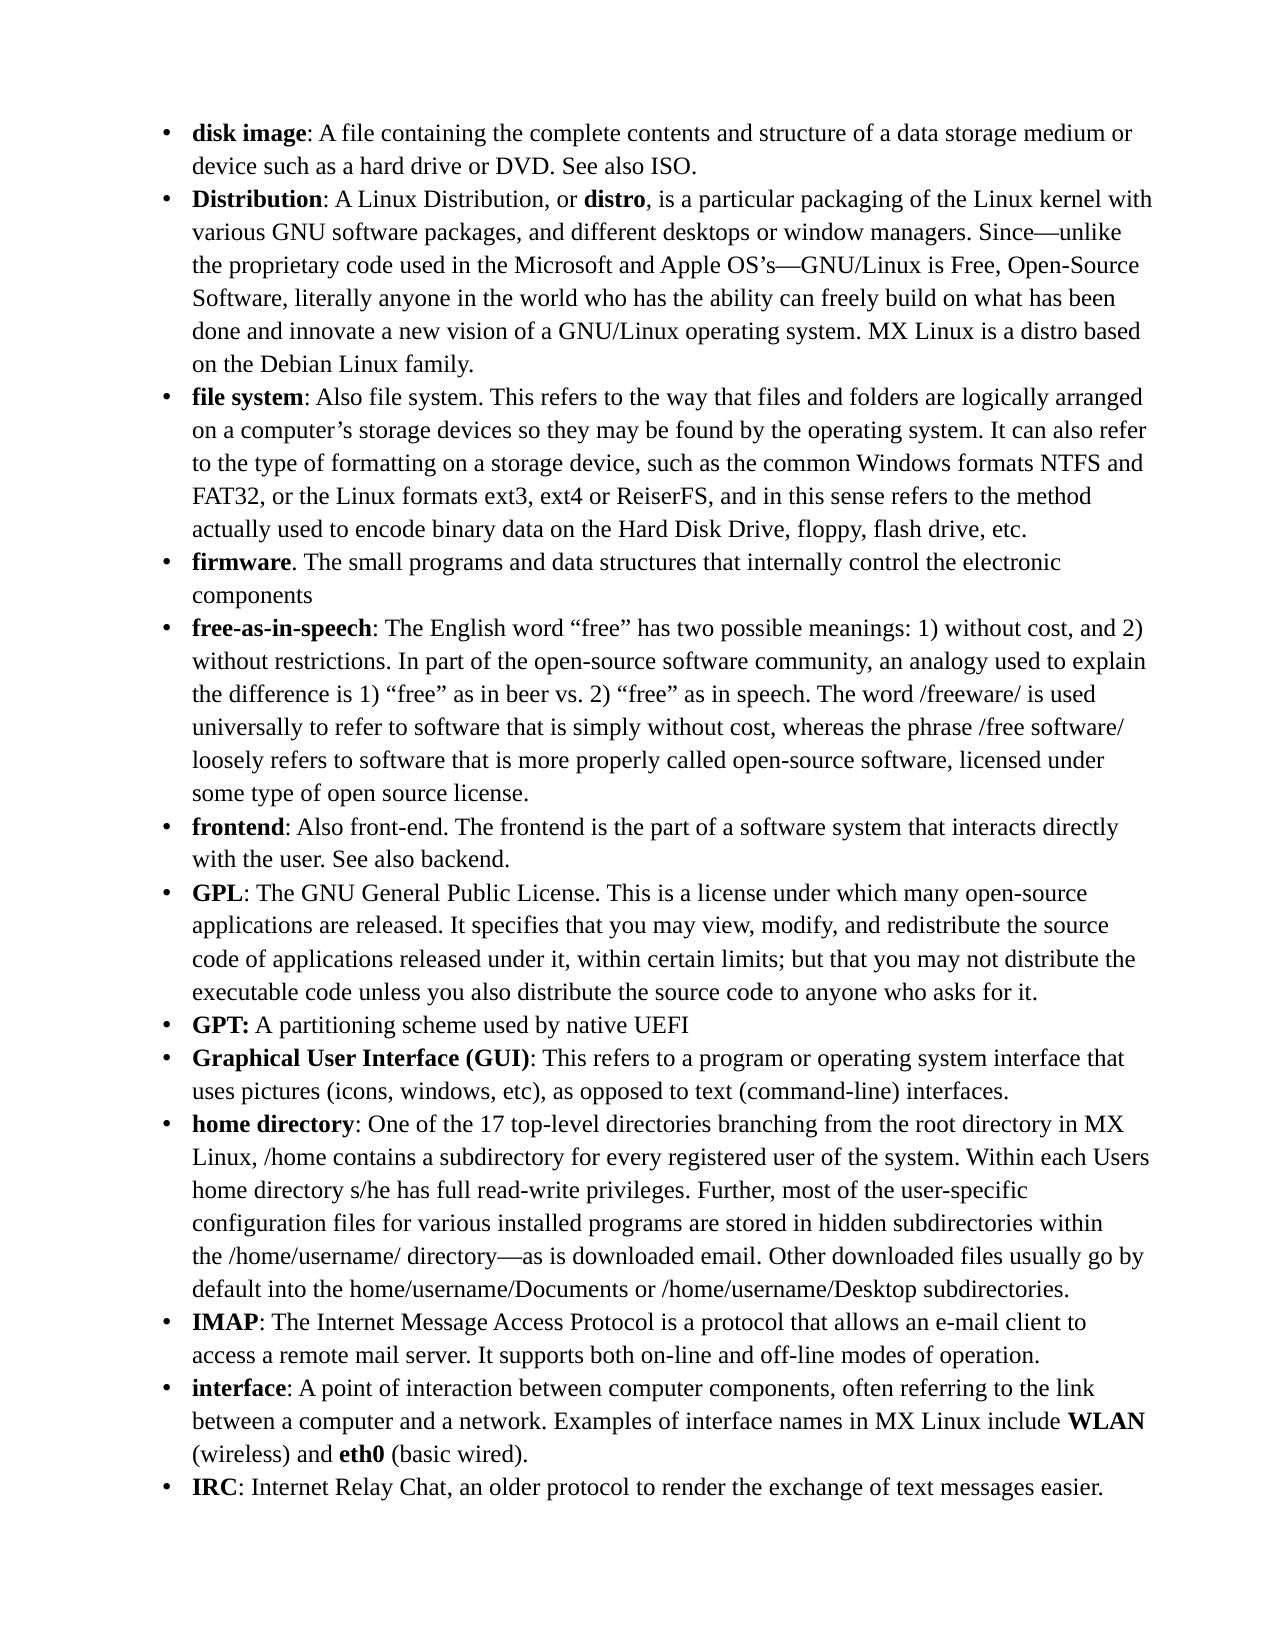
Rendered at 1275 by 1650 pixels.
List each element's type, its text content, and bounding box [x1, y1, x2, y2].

list Distribution: A Linux Distribution, or distro, is a particular packaging of the Linux kernel with various GNU software packages, and different desktops or window managers. Since—unlike the proprietary code used in the Microsoft and Apple OS’s—GNU/Linux is Free, Open-Source Software, literally anyone in the world who has the ability can freely build on what has been done and innovate a new vision of a GNU/Linux operating system. MX Linux is a distro based on the Debian Linux family. [162, 184, 1157, 378]
list IRC: Internet Relay Chat, an older protocol to render the exchange of text messages easier. [162, 1472, 1157, 1501]
list GPL: The GNU General Public License. This is a license under which many open-source applications are released. It specifies that you may view, modify, and redistribute the source code of applications released under it, within certain limits; but that you may not distribute the executable code unless you also distribute the source code to anyone who asks for it. [162, 878, 1157, 1005]
list free-as-in-speech: The English word “free” has two possible meanings: 1) without cost, and 2) without restrictions. In part of the open-source software community, an analogy used to explain the difference is 1) “free” as in beer vs. 2) “free” as in speech. The word /freeware/ is used universally to refer to software that is simply without cost, whereas the phrase /free software/ loosely refers to software that is more properly called open-source software, licensed under some type of open source license. [162, 613, 1157, 807]
list file system: Also file system. This refers to the way that files and folders are logically arranged on a computer’s storage devices so they may be found by the operating system. It can also refer to the type of formatting on a storage device, such as the common Windows formats NTFS and FAT32, or the Linux formats ext3, ext4 or ReiserFS, and in this sense refers to the method actually used to encode binary data on the Hard Disk Drive, floppy, flash drive, etc. [162, 382, 1157, 543]
list home directory: One of the 17 top-level directories branching from the root directory in MX Linux, /home contains a subdirectory for every registered user of the system. Within each Users home directory s/he has full read-write privileges. Further, most of the user-specific configuration files for various installed programs are stored in hidden subdirectories within the /home/username/ directory—as is downloaded email. Other downloaded files usually go by default into the home/username/Documents or /home/username/Desktop subdirectories. [162, 1109, 1157, 1303]
list firmware. The small programs and data structures that internally control the electronic components [162, 547, 1157, 609]
list frontend: Also front-end. The frontend is the part of a software system that interacts directly with the user. See also backend. [162, 812, 1157, 873]
list Graphical User Interface (GUI): This refers to a program or operating system interface that uses pictures (icons, windows, etc), as opposed to text (command-line) interfaces. [162, 1043, 1157, 1104]
list GPT: A partitioning scheme used by native UEFI [162, 1010, 1157, 1038]
list disk image: A file containing the complete contents and structure of a data storage medium or device such as a hard drive or DVD. See also ISO. [162, 118, 1157, 180]
list interface: A point of interaction between computer components, often referring to the link between a computer and a network. Examples of interface names in MX Linux include WLAN (wireless) and eth0 (basic wired). [162, 1373, 1157, 1468]
list IMAP: The Internet Message Access Protocol is a protocol that allows an e-mail client to access a remote mail server. It supports both on-line and off-line modes of operation. [162, 1307, 1157, 1369]
